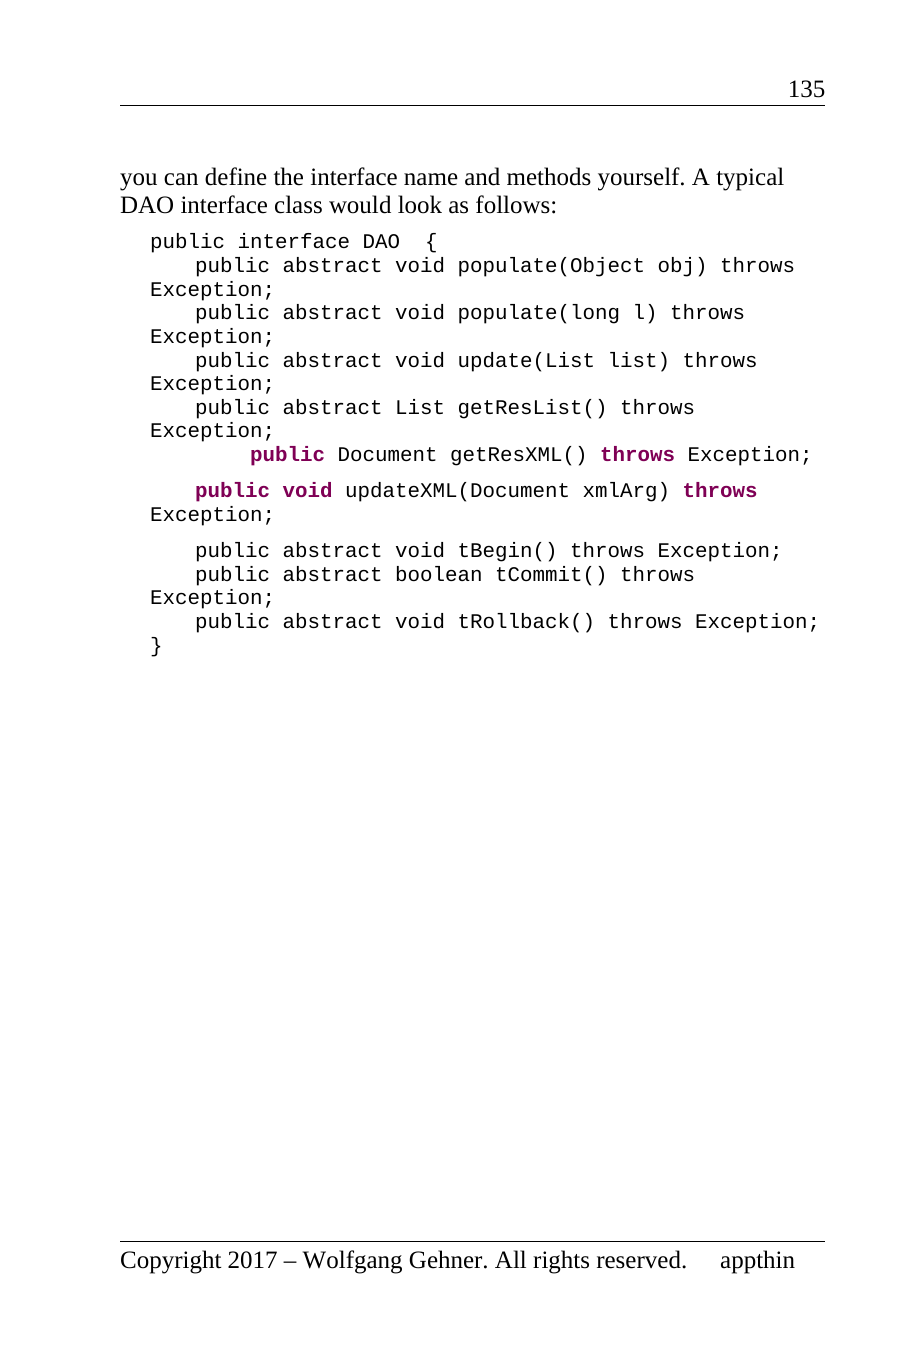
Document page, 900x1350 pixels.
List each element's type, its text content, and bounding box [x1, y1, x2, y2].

text public interface DAO { public abstract void populate(Object obj) throws Exception; public abstract void populate(long l) throws Exception; public abstract void update(List list) throws Exception; public abstract List getResList() throws Exception; public Document getResXML() throws Exception; [150, 231, 825, 468]
text public abstract void tBegin() throws Exception; public abstract boolean tCommit() throws Exception; public abstract void tRollback() throws Exception; } [150, 540, 825, 658]
text public void updateXML(Document xmlArg) throws Exception; [150, 480, 825, 528]
text you can define the interface name and methods yourself. A typical DAO interface class would look as follows: [120, 163, 825, 219]
